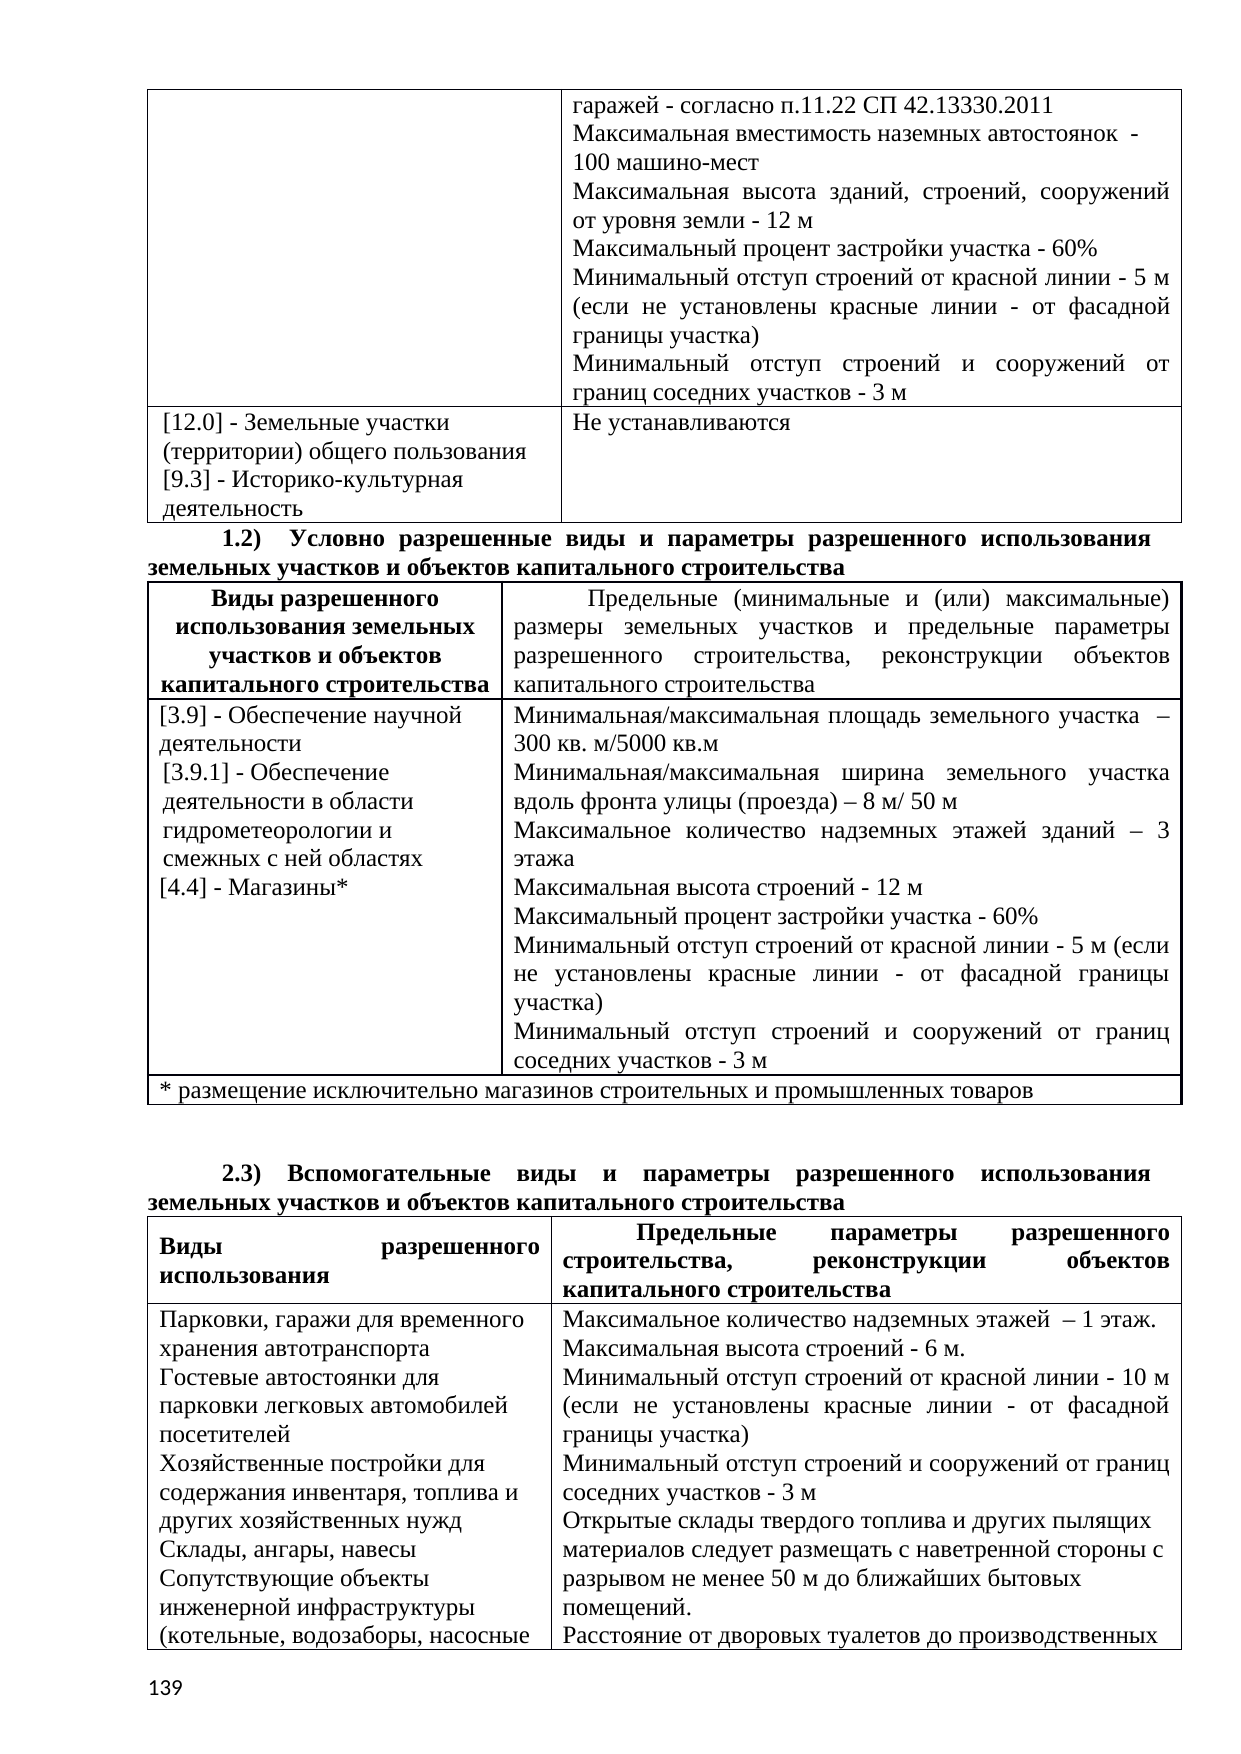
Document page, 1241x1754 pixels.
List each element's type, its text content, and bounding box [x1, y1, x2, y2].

subtitle 1.2) Условно разрешенные виды и параметры разрешенного использования земельных участков и объектов капитального строительства [148, 523, 1152, 581]
subtitle 2.3) Вспомогательные виды и параметры разрешенного использования земельных участков и объектов капитального строительства [148, 1158, 1152, 1216]
table_cell [3.9] - Обеспечение научной деятельности [3.9.1] - Обеспечение деятельности в области гидрометеорологии и смежных с ней областях [4.4] - Магазины* [149, 700, 501, 1073]
table_cell Не устанавливаются [562, 407, 1181, 522]
table_header Виды разрешенного использования [148, 1217, 551, 1303]
table_cell [148, 90, 561, 406]
table_header Предельные (минимальные и (или) максимальные) размеры земельных участков и предельные параметры разрешенного строительства, реконструкции объектов капитального строительства [503, 583, 1180, 698]
table_cell гаражей - согласно п.11.22 СП 42.13330.2011 Максимальная вместимость наземных автостоянок - 100 машино-мест Максимальная высота зданий, строений, сооружений от уровня земли - 12 м Максимальный процент застройки участка - 60% Минимальный отступ строений от красной линии - 5 м (если не установлены красные линии - от фасадной границы участка) Минимальный отступ строений и сооружений от границ соседних участков - 3 м [562, 90, 1181, 406]
table_cell Парковки, гаражи для временного хранения автотранспорта Гостевые автостоянки для парковки легковых автомобилей посетителей Хозяйственные постройки для содержания инвентаря, топлива и других хозяйственных нужд Склады, ангары, навесы Сопутствующие объекты инженерной инфраструктуры (котельные, водозаборы, насосные [148, 1304, 551, 1649]
table_cell Максимальное количество надземных этажей – 1 этаж. Максимальная высота строений - 6 м. Минимальный отступ строений от красной линии - 10 м (если не установлены красные линии - от фасадной границы участка) Минимальный отступ строений и сооружений от границ соседних участков - 3 м Открытые склады твердого топлива и других пылящих материалов следует размещать с наветренной стороны с разрывом не менее 50 м до ближайших бытовых помещений. Расстояние от дворовых туалетов до производственных [552, 1304, 1181, 1649]
table_header Предельные параметры разрешенного строительства, реконструкции объектов капитального строительства [552, 1217, 1181, 1303]
table_header Виды разрешенного использования земельных участков и объектов капитального строительства [149, 583, 501, 698]
table_cell * размещение исключительно магазинов строительных и промышленных товаров [149, 1076, 1180, 1104]
table_cell Минимальная/максимальная площадь земельного участка – 300 кв. м/5000 кв.м Минимальная/максимальная ширина земельного участка вдоль фронта улицы (проезда) – 8 м/ 50 м Максимальное количество надземных этажей зданий – 3 этажа Максимальная высота строений - 12 м Максимальный процент застройки участка - 60% Минимальный отступ строений от красной линии - 5 м (если не установлены красные линии - от фасадной границы участка) Минимальный отступ строений и сооружений от границ соседних участков - 3 м [503, 700, 1180, 1073]
table_cell [12.0] - Земельные участки (территории) общего пользования [9.3] - Историко-культурная деятельность [148, 407, 561, 522]
